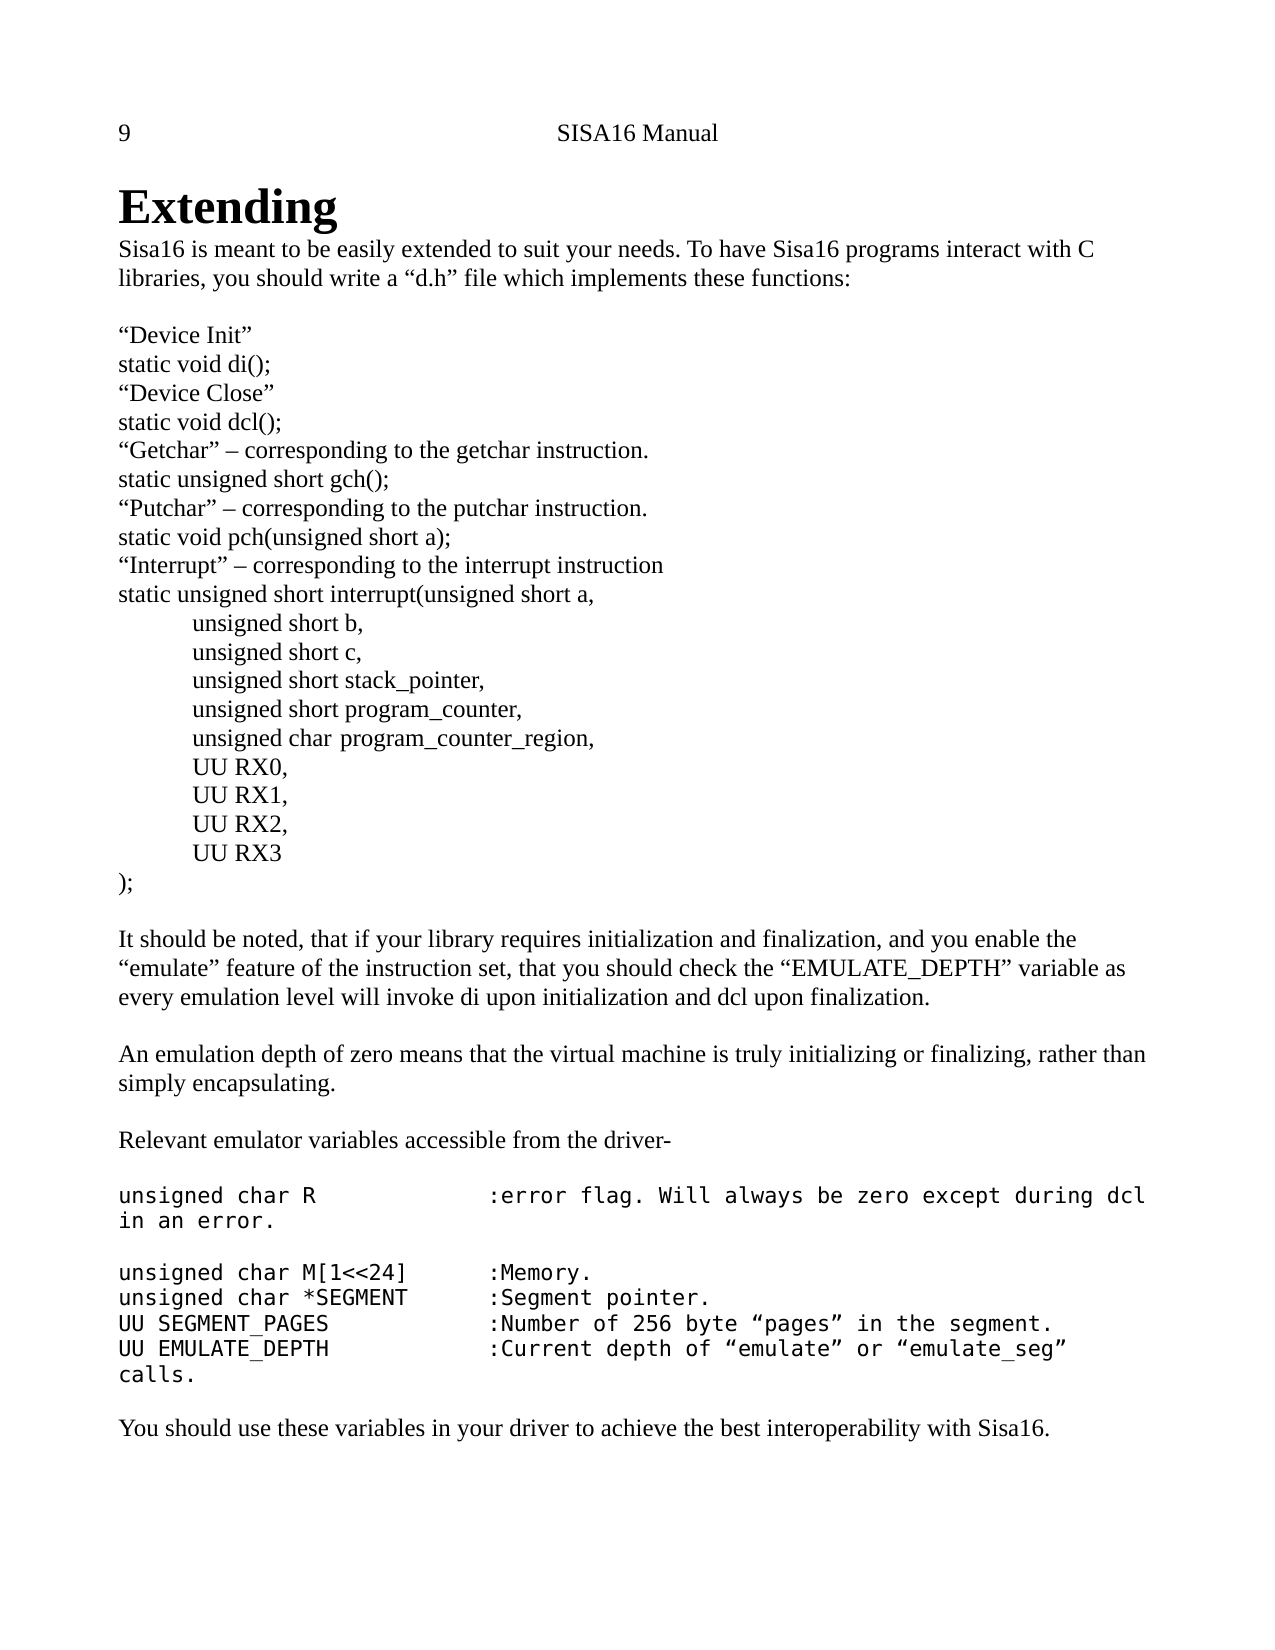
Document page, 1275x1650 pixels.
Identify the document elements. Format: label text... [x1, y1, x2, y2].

text Sisa16 is meant to be easily extended to suit your needs. To have Sisa16 programs interact with C libraries, you should write a “d.h” file which implements these functions: [118, 234, 1157, 292]
text unsigned char program_counter_region, [118, 723, 1157, 752]
text unsigned short program_counter, [118, 694, 1157, 723]
text UU EMULATE_DEPTH :Current depth of “emulate” or “emulate_seg” calls. [118, 1336, 1157, 1387]
text An emulation depth of zero means that the virtual machine is truly initializing or finalizing, rather than simply encapsulating. [118, 1039, 1157, 1097]
text ); [118, 867, 1157, 896]
text UU RX0, [118, 752, 1157, 781]
text static unsigned short interrupt(unsigned short a, [118, 579, 1157, 608]
text You should use these variables in your driver to achieve the best interoperability with Sisa16. [118, 1413, 1157, 1442]
text Relevant emulator variables accessible from the driver- [118, 1126, 1157, 1183]
text static void dcl(); [118, 407, 1157, 436]
text “Putchar” – corresponding to the putchar instruction. [118, 493, 1157, 522]
text static unsigned short gch(); [118, 464, 1157, 493]
text unsigned char M[1<<24] :Memory. [118, 1260, 1157, 1285]
text unsigned char R :error flag. Will always be zero except during dcl in an error. [118, 1183, 1157, 1234]
text “Device Close” [118, 378, 1157, 407]
text unsigned short stack_pointer, [118, 666, 1157, 694]
text It should be noted, that if your library requires initialization and finalization, and you enable the “emulate” feature of the instruction set, that you should check the “EMULATE_DEPTH” variable as every emulation level will invoke di upon initialization and dcl upon finalization. [118, 924, 1157, 1011]
text unsigned short b, [118, 608, 1157, 637]
text UU RX1, [118, 781, 1157, 809]
text unsigned char *SEGMENT :Segment pointer. [118, 1285, 1157, 1311]
text “Device Init” [118, 321, 1157, 349]
text Extending [118, 177, 1157, 234]
text static void pch(unsigned short a); [118, 522, 1157, 551]
text UU RX2, [118, 809, 1157, 838]
text “Getchar” – corresponding to the getchar instruction. [118, 436, 1157, 464]
text static void di(); [118, 349, 1157, 378]
text UU RX3 [118, 838, 1157, 867]
text unsigned short c, [118, 637, 1157, 666]
text UU SEGMENT_PAGES :Number of 256 byte “pages” in the segment. [118, 1311, 1157, 1336]
text “Interrupt” – corresponding to the interrupt instruction [118, 551, 1157, 579]
